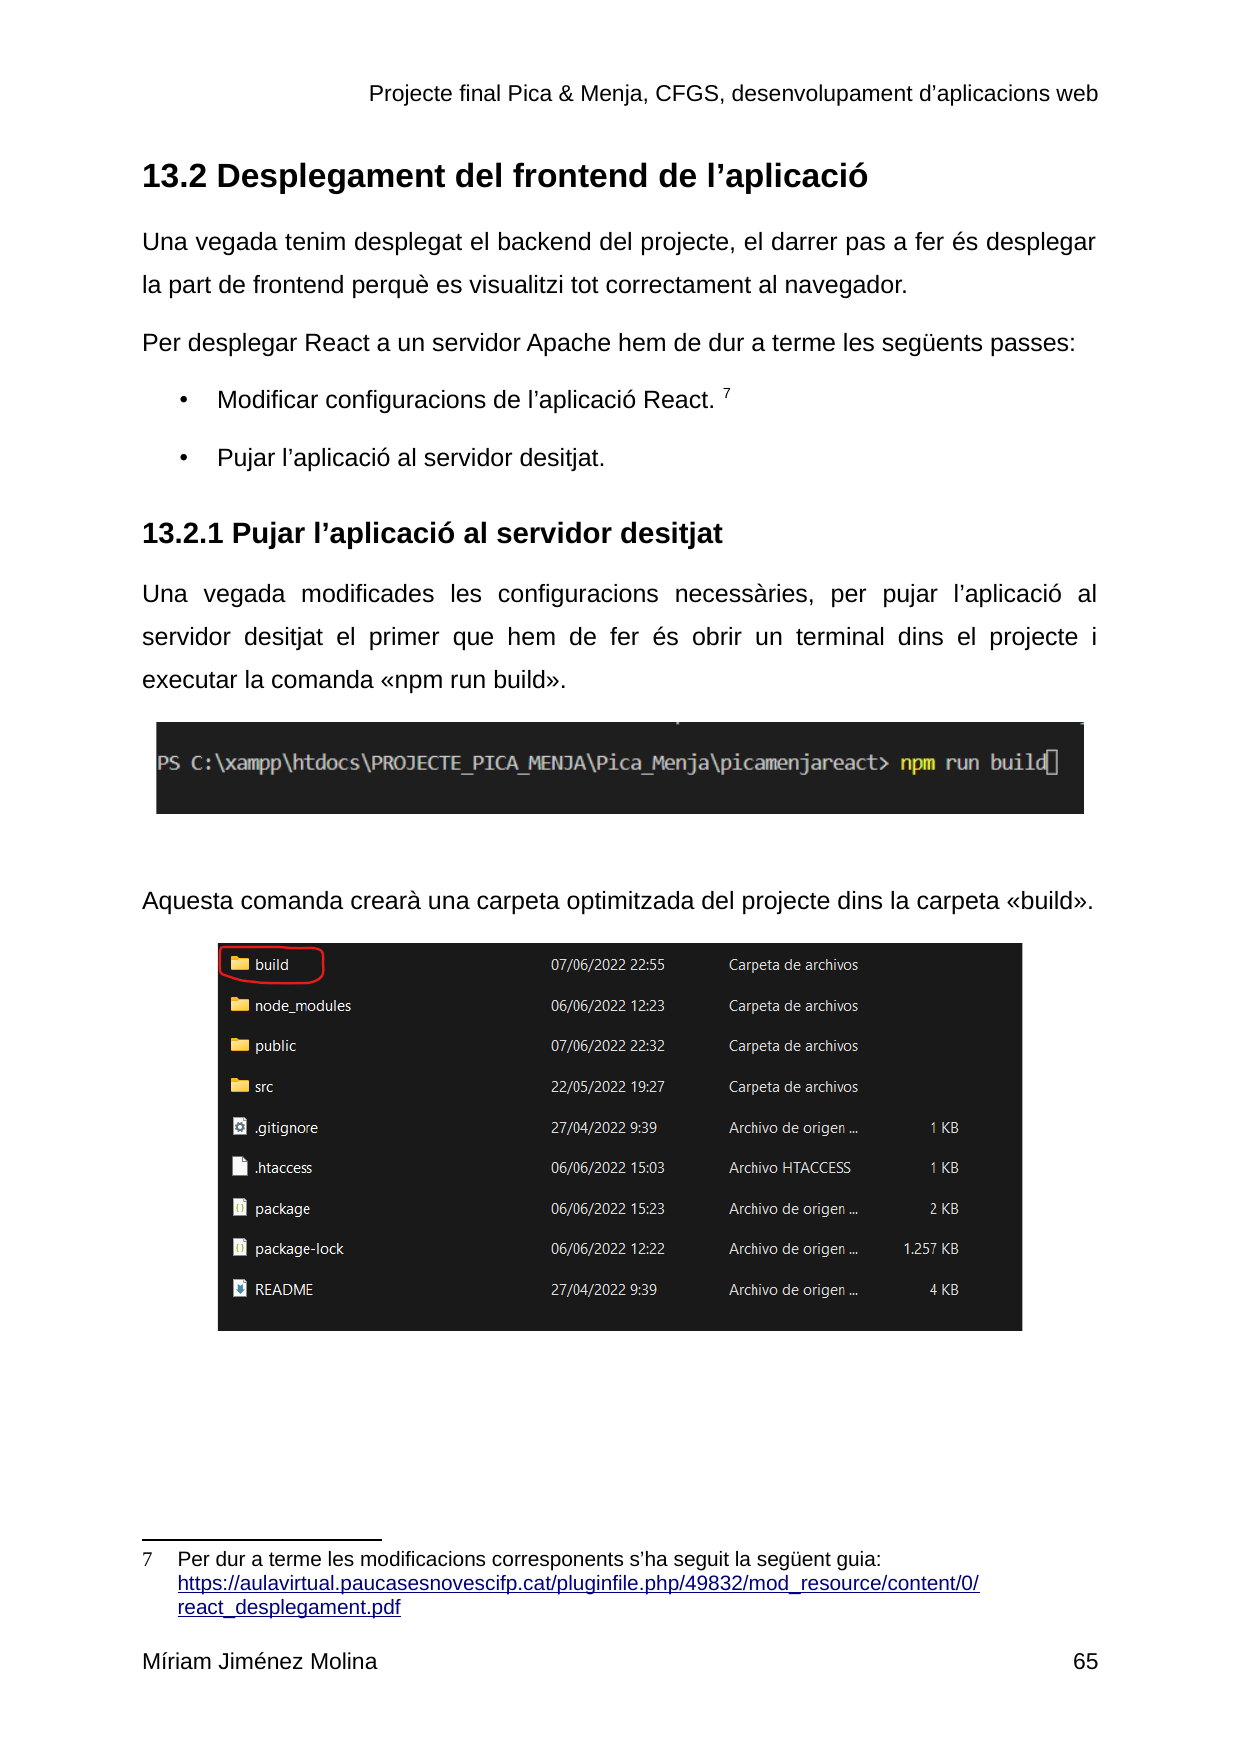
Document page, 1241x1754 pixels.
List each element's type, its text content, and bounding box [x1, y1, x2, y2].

subtitle 13.2 Desplegament del frontend de l’aplicació [142, 156, 1098, 195]
subtitle Una vegada modificades les configuracions necessàries, per pujar l’aplicació al servidor desitjat el primer que hem de fer és obrir un terminal dins el projecte i executar la comanda «npm run build». [142, 579, 1098, 694]
list Pujar l’aplicació al servidor desitjat. [179, 443, 1098, 472]
list Modificar configuracions de l’aplicació React. [179, 385, 1098, 414]
picture [217, 943, 1023, 1331]
text Una vegada tenim desplegat el backend del projecte, el darrer pas a fer és desplegar la part de frontend perquè es visualitzi tot correctament al navegador. [142, 227, 1098, 299]
subtitle Aquesta comanda crearà una carpeta optimitzada del projecte dins la carpeta «build». [142, 886, 1098, 915]
text Per desplegar React a un servidor Apache hem de dur a terme les següents passes: [142, 328, 1098, 356]
subtitle 13.2.1 Pujar l’aplicació al servidor desitjat [142, 516, 1098, 549]
picture [156, 722, 1084, 814]
list Per dur a terme les modificacions corresponents s’ha seguit la següent guia: https://aulavirtual.paucasesnovescifp.cat/pluginfile.php/49832/mod_resource/content/0/react_desplegament.pdf [142, 1546, 1098, 1618]
